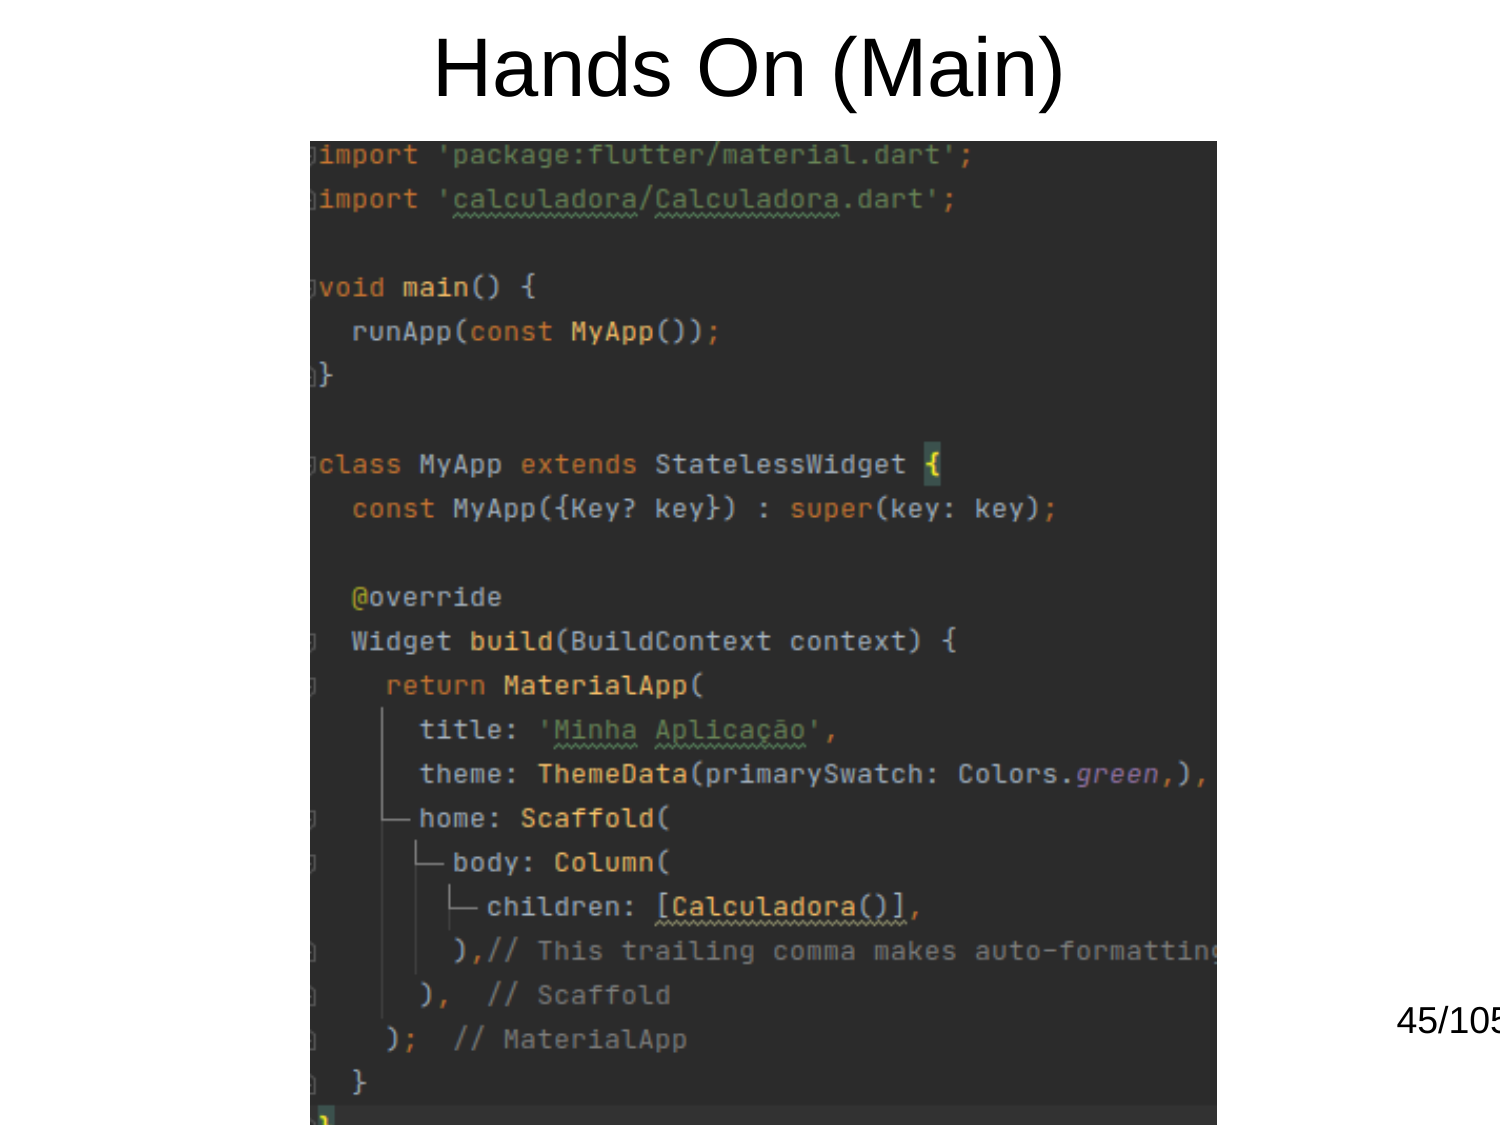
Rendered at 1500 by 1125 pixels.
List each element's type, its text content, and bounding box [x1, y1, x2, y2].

picture [310, 141, 1217, 1125]
text_box Hands On (Main) [74, 0, 1425, 125]
